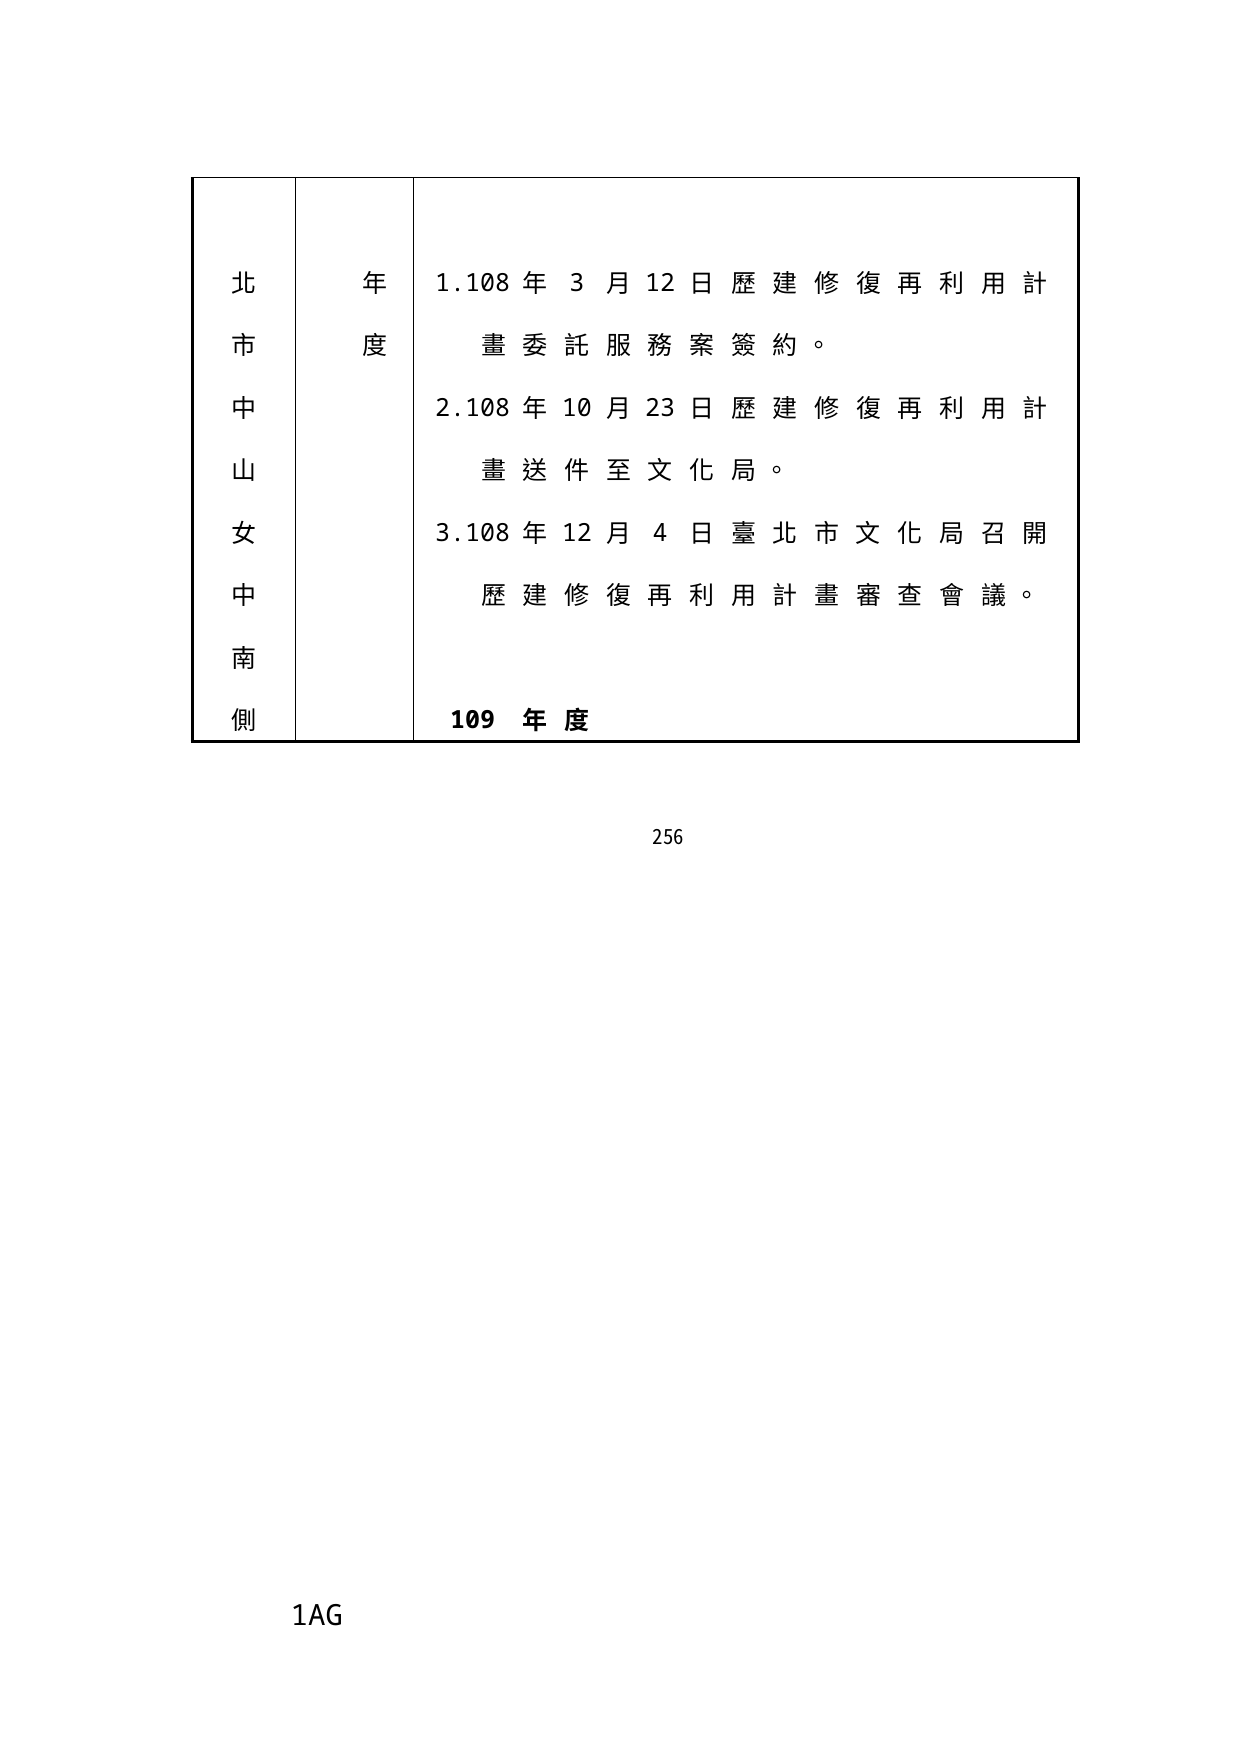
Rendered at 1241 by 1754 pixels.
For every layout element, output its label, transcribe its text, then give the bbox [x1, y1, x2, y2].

table_cell 年度 [296, 178, 413, 740]
table_cell 1.108年3月12日歷建修復再利用計畫委託服務案簽約。 2.108年10月23日歷建修復再利用計畫送件至文化局。 3.108年12月4日臺北市文化局召開歷建修復再利用計畫審查會議。 109年度 [414, 178, 1077, 740]
table_cell 北市中山女中南側 [194, 178, 295, 740]
